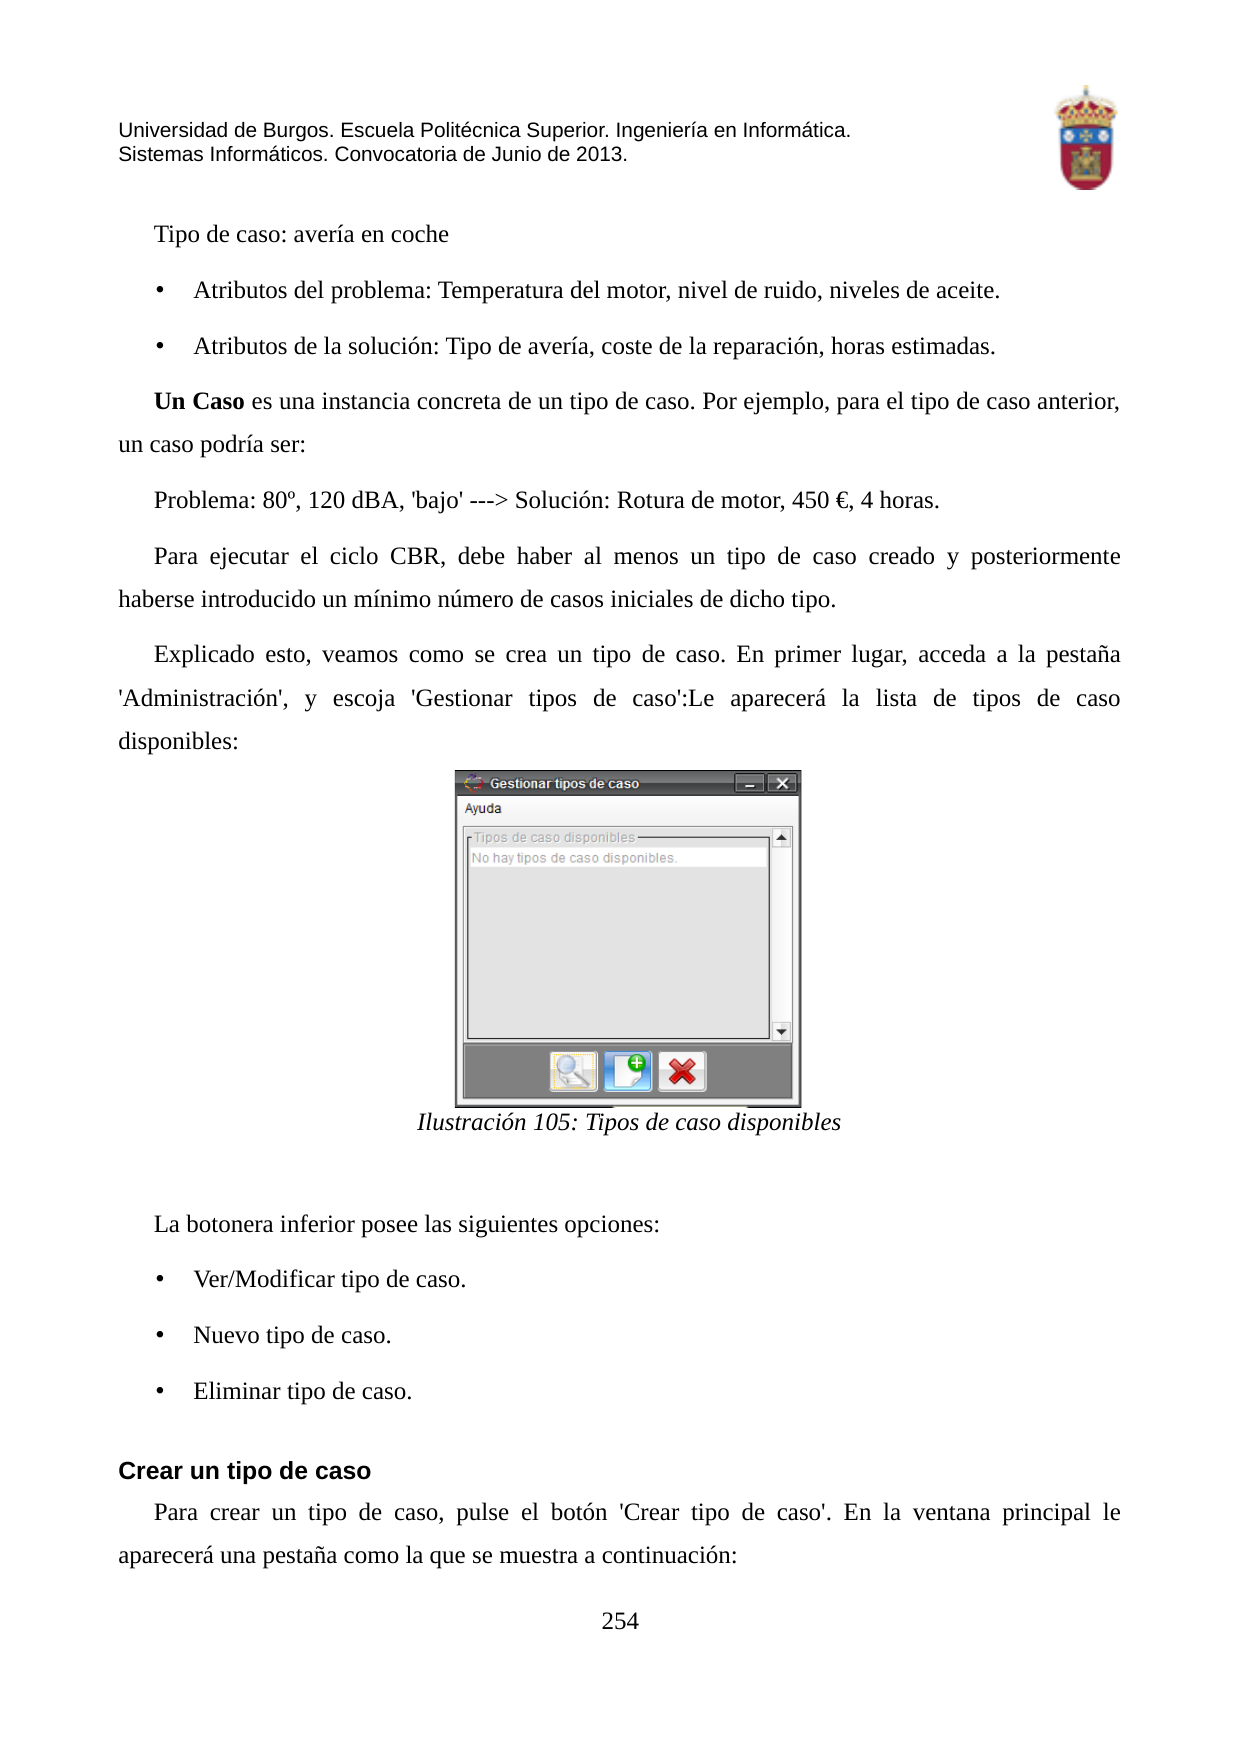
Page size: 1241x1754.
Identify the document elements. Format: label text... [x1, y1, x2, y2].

list Ver/Modificar tipo de caso. [156, 1264, 1122, 1293]
text Problema: 80º, 120 dBA, 'bajo' ---> Solución: Rotura de motor, 450 €, 4 horas. [118, 485, 1122, 514]
text Ilustración 105: Tipos de caso disponibles [405, 783, 855, 1136]
text Para crear un tipo de caso, pulse el botón 'Crear tipo de caso'. En la ventana principal le aparecerá una pestaña como la que se muestra a continuación: [118, 1497, 1122, 1569]
list Nuevo tipo de caso. [156, 1320, 1122, 1349]
picture [454, 770, 802, 1108]
picture [1053, 85, 1120, 190]
text La botonera inferior posee las siguientes opciones: [118, 1209, 1122, 1238]
list Eliminar tipo de caso. [156, 1376, 1122, 1404]
text Explicado esto, veamos como se crea un tipo de caso. En primer lugar, acceda a la pestaña 'Administración', y escoja 'Gestionar tipos de caso':Le aparecerá la lista de tipos de caso disponibles: [118, 639, 1122, 754]
text Para ejecutar el ciclo CBR, debe haber al menos un tipo de caso creado y posteriormente haberse introducido un mínimo número de casos iniciales de dicho tipo. [118, 541, 1122, 613]
list Atributos de la solución: Tipo de avería, coste de la reparación, horas estimadas. [156, 331, 1122, 359]
text Un Caso es una instancia concreta de un tipo de caso. Por ejemplo, para el tipo de caso anterior, un caso podría ser: [118, 386, 1122, 458]
text Tipo de caso: avería en coche [118, 219, 1122, 248]
list Atributos del problema: Temperatura del motor, nivel de ruido, niveles de aceite. [156, 275, 1122, 304]
subtitle Crear un tipo de caso [118, 1456, 1122, 1485]
